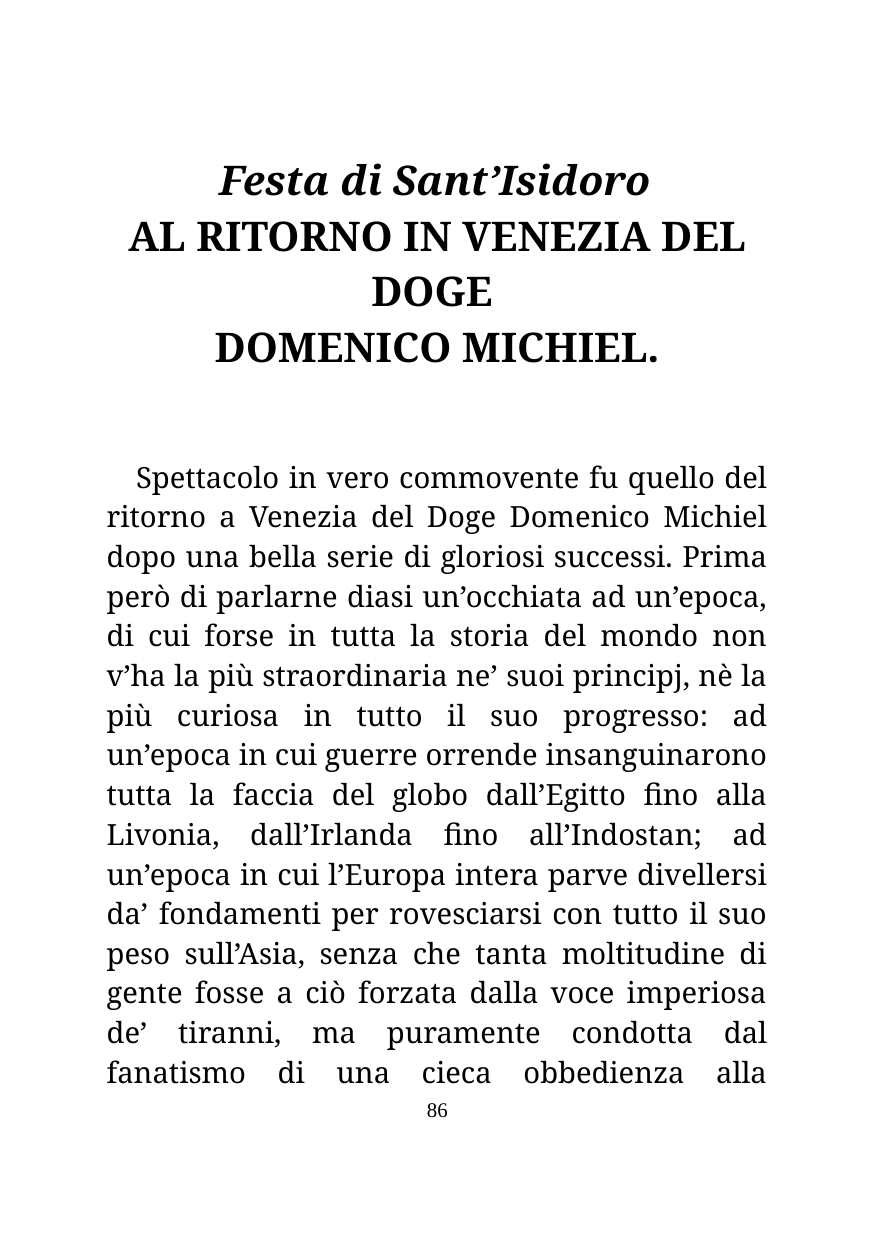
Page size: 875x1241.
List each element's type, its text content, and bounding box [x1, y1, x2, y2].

text Spettacolo in vero commovente fu quello del ritorno a Venezia del Doge Domenico Michiel dopo una bella serie di gloriosi successi. Prima però di parlarne diasi un’occhiata ad un’epoca, di cui forse in tutta la storia del mondo non v’ha la più straordinaria ne’ suoi principj, nè la più curiosa in tutto il suo progresso: ad un’epoca in cui guerre orrende insanguinarono tutta la faccia del globo dall’Egitto fino alla Livonia, dall’Irlanda fino all’Indostan; ad un’epoca in cui l’Europa intera parve divellersi da’ fondamenti per rovesciarsi con tutto il suo peso sull’Asia, senza che tanta moltitudine di gente fosse a ciò forzata dalla voce imperiosa de’ tiranni, ma puramente condotta dal fanatismo di una cieca obbedienza alla [106, 457, 768, 1092]
subtitle Festa di Sant’Isidoro AL RITORNO IN VENEZIA DEL DOGE DOMENICO MICHIEL. [106, 152, 768, 374]
